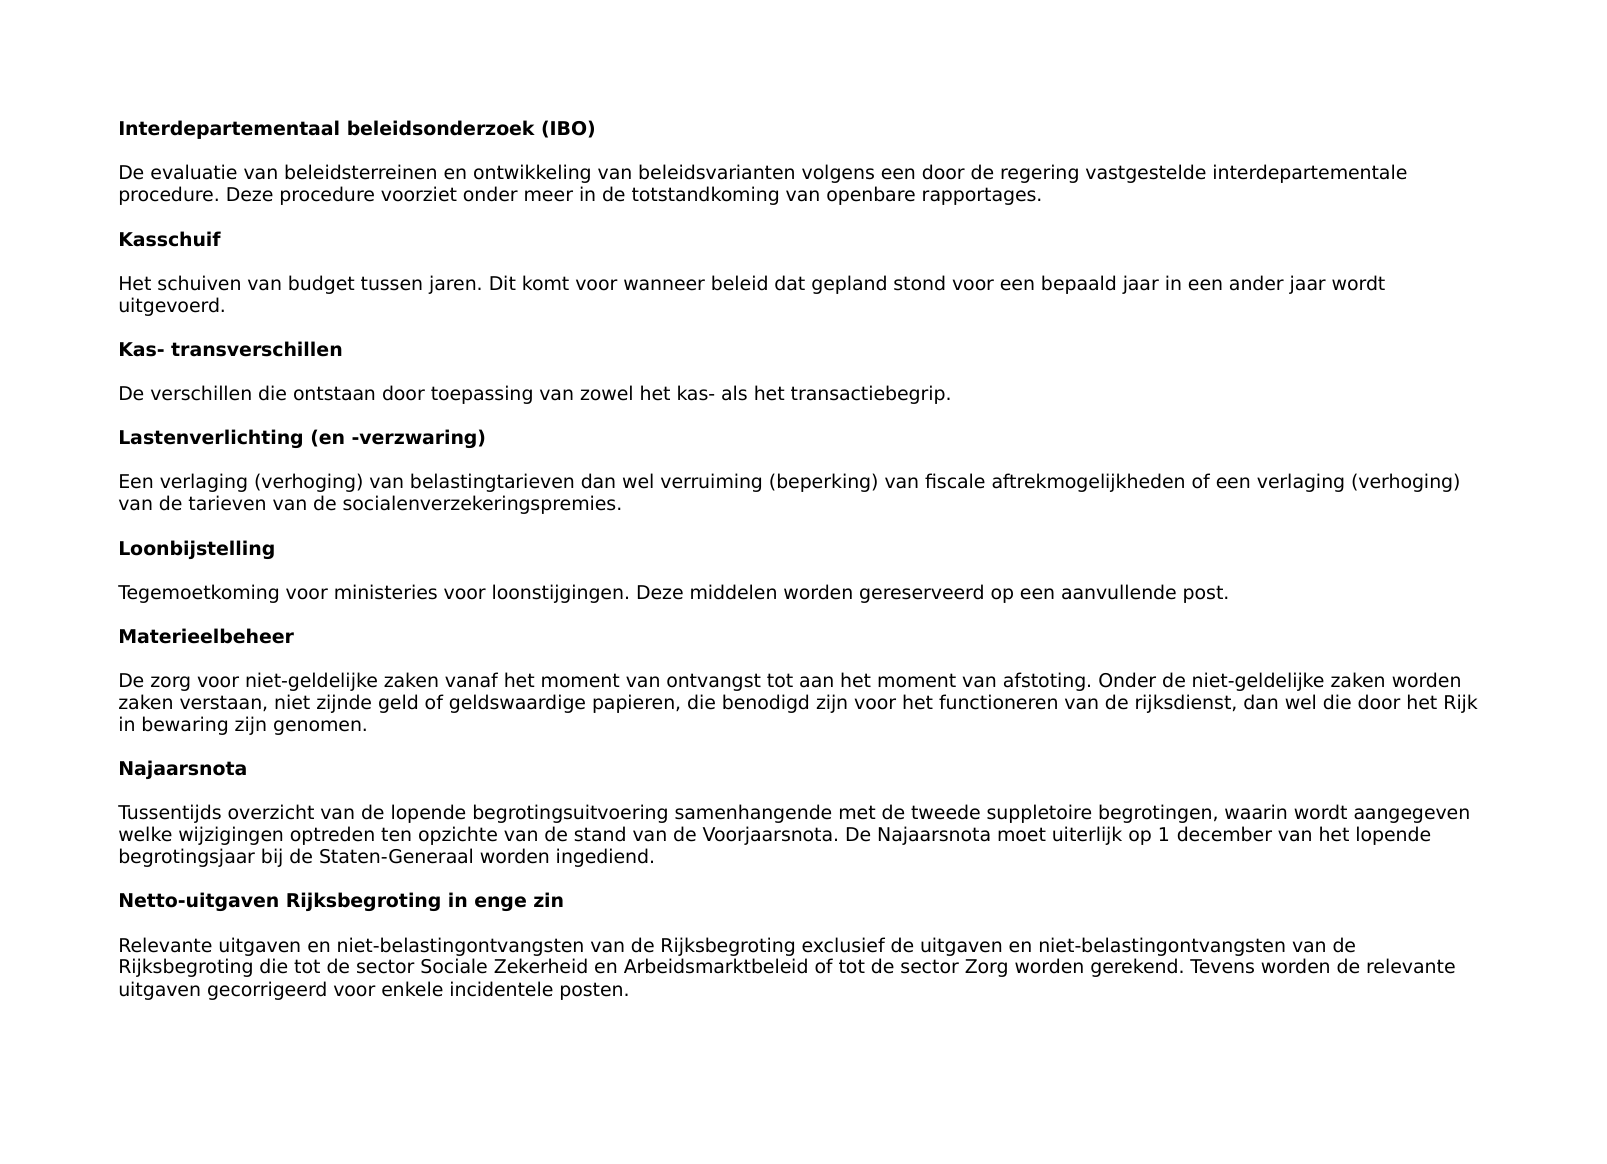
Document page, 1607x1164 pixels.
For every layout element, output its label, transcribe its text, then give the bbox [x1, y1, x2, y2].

text Relevante uitgaven en niet-belastingontvangsten van de Rijksbegroting exclusief de uitgaven en niet-belastingontvangsten van de Rijksbegroting die tot de sector Sociale Zekerheid en Arbeidsmarktbeleid of tot de sector Zorg worden gerekend. Tevens worden de relevante uitgaven gecorrigeerd voor enkele incidentele posten. [118, 934, 1488, 1000]
text Het schuiven van budget tussen jaren. Dit komt voor wanneer beleid dat gepland stond voor een bepaald jaar in een ander jaar wordt uitgevoerd. [118, 273, 1488, 317]
text De evaluatie van beleidsterreinen en ontwikkeling van beleidsvarianten volgens een door de regering vastgestelde interdepartementale procedure. Deze procedure voorziet onder meer in de totstandkoming van openbare rapportages. [118, 162, 1488, 206]
subtitle Kasschuif [118, 228, 1488, 250]
subtitle Materieelbeheer [118, 626, 1488, 648]
text De verschillen die ontstaan door toepassing van zowel het kas- als het transactiebegrip. [118, 383, 1488, 405]
subtitle Loonbijstelling [118, 537, 1488, 559]
subtitle Kas- transverschillen [118, 339, 1488, 361]
subtitle Interdepartementaal beleidsonderzoek (IBO) [118, 118, 1488, 140]
text De zorg voor niet-geldelijke zaken vanaf het moment van ontvangst tot aan het moment van afstoting. Onder de niet-geldelijke zaken worden zaken verstaan, niet zijnde geld of geldswaardige papieren, die benodigd zijn voor het functioneren van de rijksdienst, dan wel die door het Rijk in bewaring zijn genomen. [118, 670, 1488, 736]
text Een verlaging (verhoging) van belastingtarieven dan wel verruiming (beperking) van fiscale aftrekmogelijkheden of een verlaging (verhoging) van de tarieven van de socialenverzekeringspremies. [118, 471, 1488, 515]
subtitle Netto-uitgaven Rijksbegroting in enge zin [118, 890, 1488, 912]
subtitle Lastenverlichting (en -verzwaring) [118, 427, 1488, 449]
subtitle Najaarsnota [118, 758, 1488, 780]
text Tussentijds overzicht van de lopende begrotingsuitvoering samenhangende met de tweede suppletoire begrotingen, waarin wordt aangegeven welke wijzigingen optreden ten opzichte van de stand van de Voorjaarsnota. De Najaarsnota moet uiterlijk op 1 december van het lopende begrotingsjaar bij de Staten-Generaal worden ingediend. [118, 802, 1488, 868]
text Tegemoetkoming voor ministeries voor loonstijgingen. Deze middelen worden gereserveerd op een aanvullende post. [118, 582, 1488, 603]
